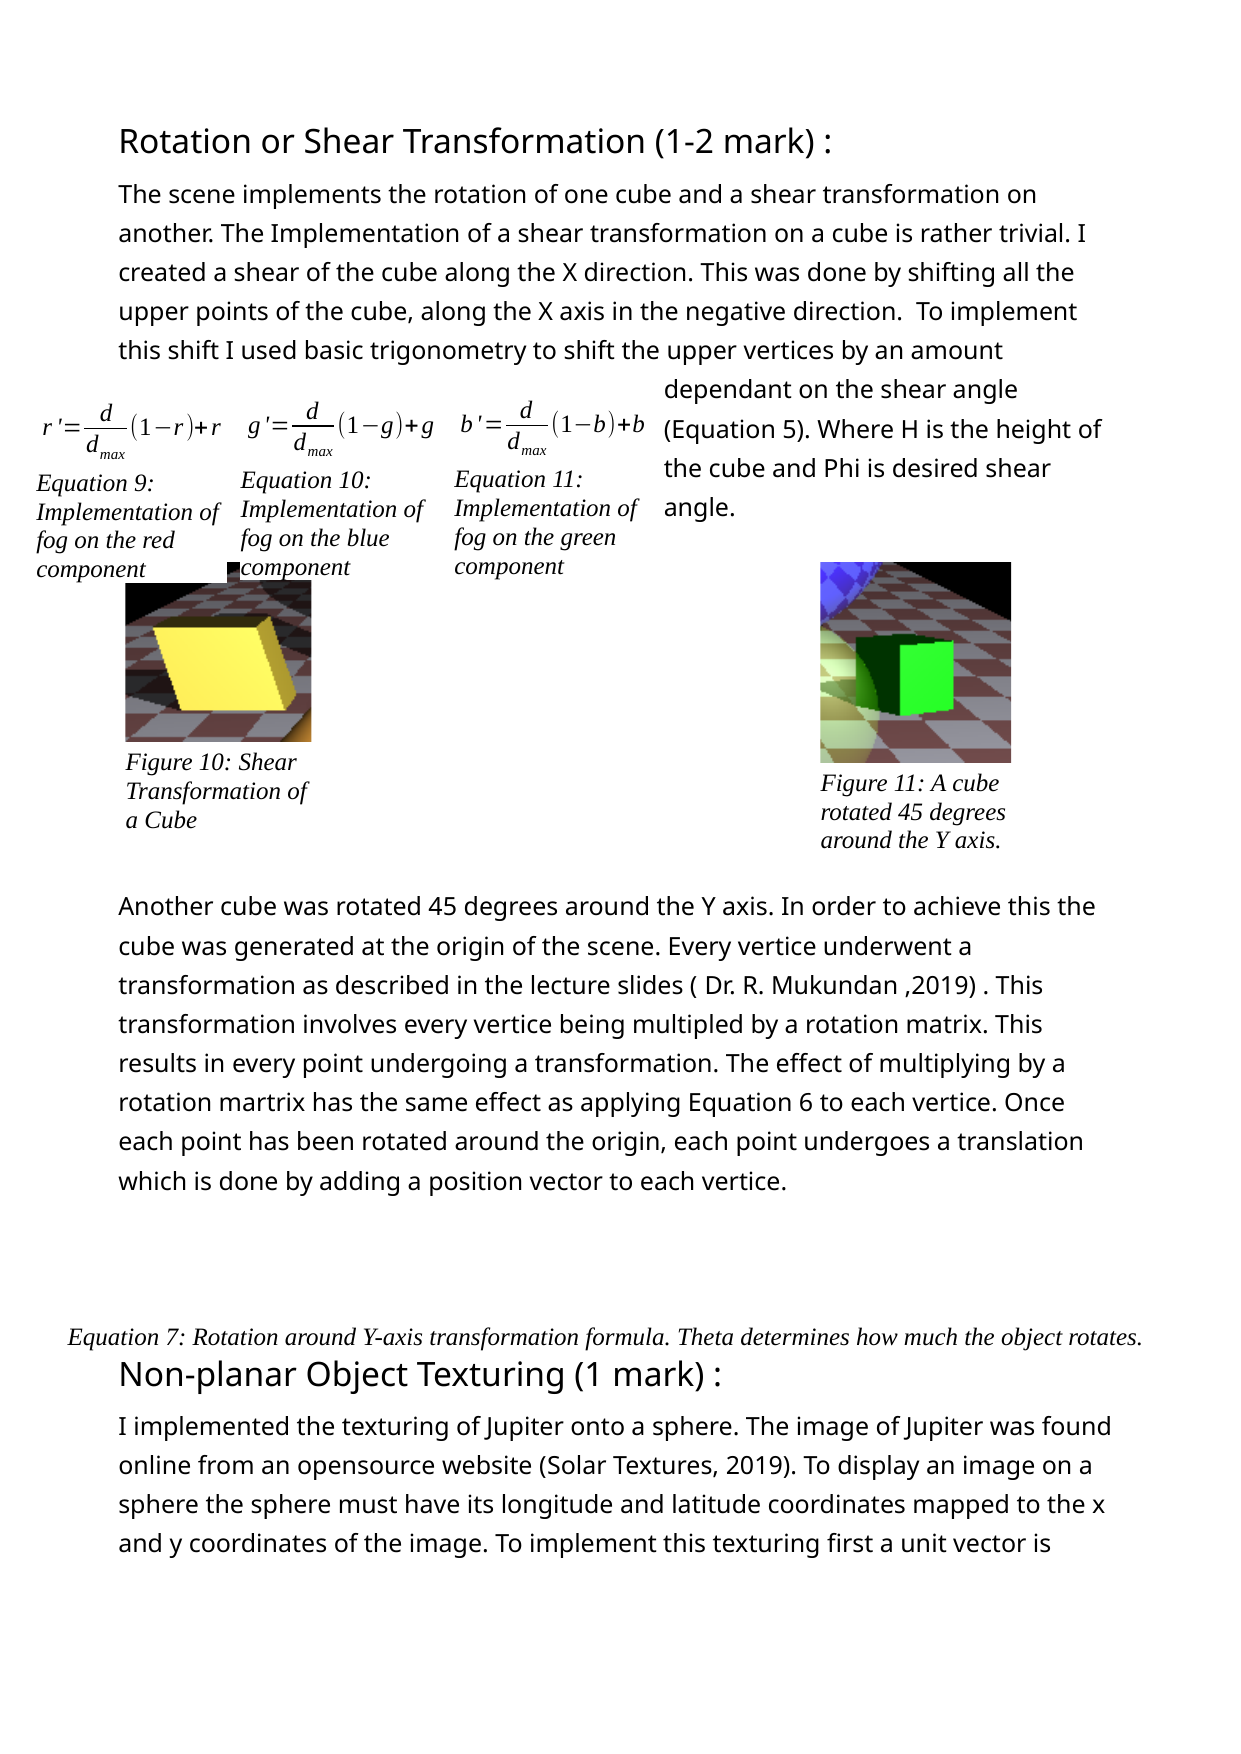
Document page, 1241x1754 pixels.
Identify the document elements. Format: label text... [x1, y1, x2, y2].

text Figure 11: A cube rotated 45 degrees around the Y axis. [820, 763, 1011, 854]
text Figure 10: Shear Transformation of a Cube [125, 742, 311, 834]
text The scene implements the rotation of one cube and a shear transformation on another. The Implementation of a shear transformation on a cube is rather trivial. I created a shear of the cube along the X direction. This was done by shifting all the upper points of the cube, along the X axis in the negative direction. To implement this shift I used basic trigonometry to shift the upper vertices by an amount dependant on the shear angle (Equation 5). Where H is the height of the cube and Phi is desired shear angle. [118, 176, 1122, 524]
text Equation 10: Implementation of fog on the blue component [240, 397, 441, 580]
subtitle [67, 1202, 1163, 1322]
text I implemented the texturing of Jupiter onto a sphere. The image of Jupiter was found online from an opensource website (Solar Textures, 2019). To display an image on a sphere the sphere must have its longitude and latitude coordinates mapped to the x and y coordinates of the image. To implement this texturing first a unit vector is [118, 1408, 1122, 1560]
text Another cube was rotated 45 degrees around the Y axis. In order to achieve this the cube was generated at the origin of the scene. Every vertice underwent a transformation as described in the lecture slides ( Dr. R. Mukundan ,2019) . This transformation involves every vertice being multipled by a rotation matrix. This results in every point undergoing a transformation. The effect of multiplying by a rotation martrix has the same effect as applying Equation 6 to each vertice. Once each point has been rotated around the origin, each point undergoes a translation which is done by adding a position vector to each vertice. [118, 889, 1122, 1197]
subtitle Non-planar Object Texturing (1 mark) : [118, 1350, 1122, 1396]
text Equation 11: Implementation of fog on the green component [454, 396, 652, 579]
text Equation 6: Rotation around Y-axis transformation formula. Theta determines how much the object rotates. [67, 1322, 1163, 1350]
picture [820, 562, 1012, 763]
text Equation 9: Implementation of fog on the red component [36, 400, 227, 583]
subtitle Rotation or Shear Transformation (1-2 mark) : [118, 118, 1122, 164]
picture [125, 562, 312, 742]
